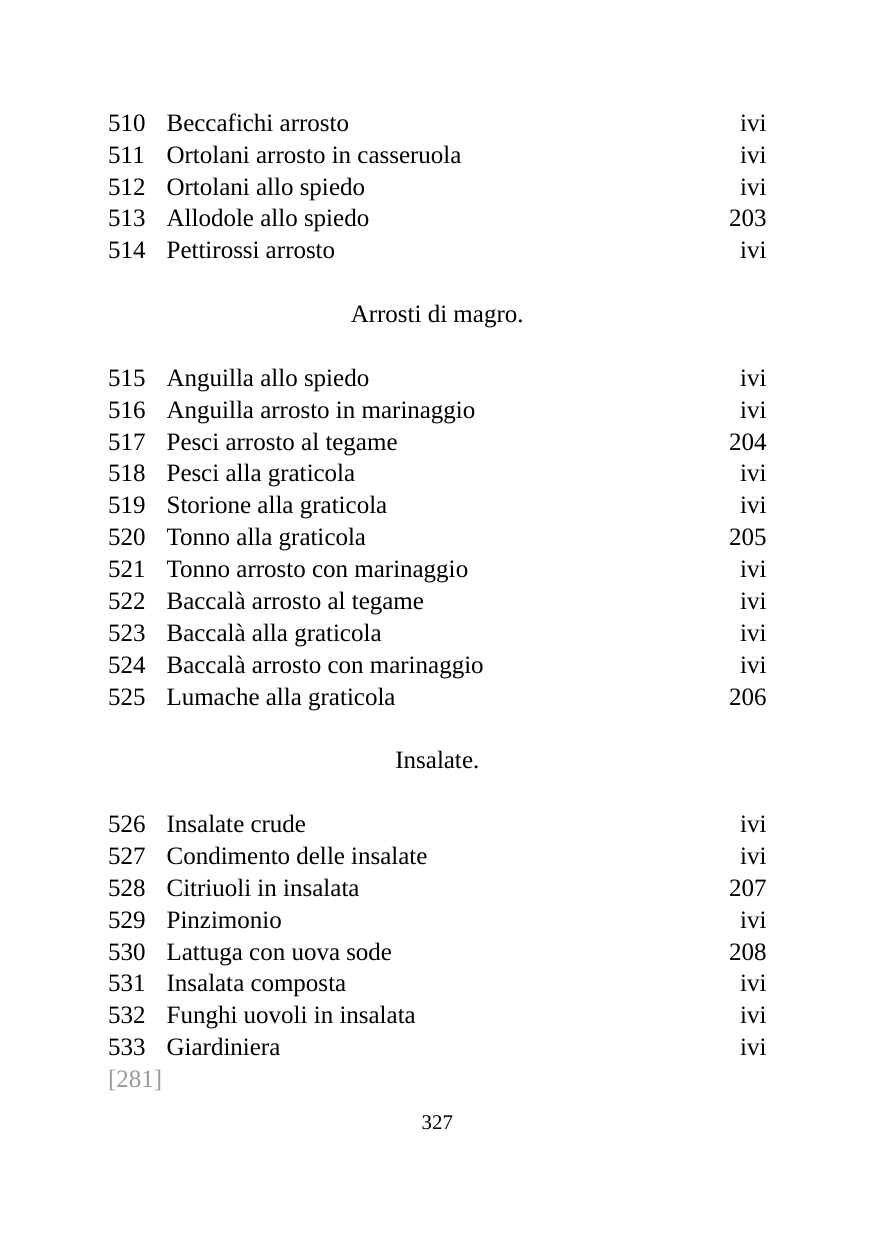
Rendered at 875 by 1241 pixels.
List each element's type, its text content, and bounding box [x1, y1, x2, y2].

table_cell [704, 776, 768, 807]
table_cell Ortolani arrosto in casseruola [165, 138, 703, 170]
table_cell Condimento delle insalate [165, 839, 703, 871]
table_cell Beccafichi arrosto [165, 106, 703, 138]
table_cell 206 [704, 680, 768, 712]
table_cell 512 [106, 170, 165, 202]
table_cell 513 [106, 202, 165, 234]
table_cell ivi [704, 489, 768, 521]
table_cell Baccalà alla graticola [165, 616, 703, 648]
table_cell 208 [704, 935, 768, 967]
table_cell 203 [704, 202, 768, 234]
table_cell 510 [106, 106, 165, 138]
table_cell Lumache alla graticola [165, 680, 703, 712]
table_cell ivi [704, 361, 768, 393]
table_cell 525 [106, 680, 165, 712]
table_cell 514 [106, 234, 165, 266]
table_cell [106, 266, 165, 297]
table_cell ivi [704, 393, 768, 425]
table_cell Insalate crude [165, 808, 703, 839]
table_cell Tonno alla graticola [165, 521, 703, 552]
table_cell [106, 776, 165, 807]
table_cell Funghi uovoli in insalata [165, 999, 703, 1031]
table_cell 205 [704, 521, 768, 552]
table_cell 527 [106, 839, 165, 871]
table_cell ivi [704, 584, 768, 616]
table_cell Insalate. [106, 744, 768, 776]
table_cell 529 [106, 903, 165, 935]
table_cell 520 [106, 521, 165, 552]
table_cell 530 [106, 935, 165, 967]
table_cell 519 [106, 489, 165, 521]
table_cell [704, 329, 768, 361]
table_cell [165, 712, 703, 744]
table_cell 522 [106, 584, 165, 616]
table_cell ivi [704, 457, 768, 489]
table_cell ivi [704, 553, 768, 584]
table_cell Insalata composta [165, 967, 703, 999]
table_cell Pettirossi arrosto [165, 234, 703, 266]
table_cell [106, 712, 165, 744]
table_cell Pesci alla graticola [165, 457, 703, 489]
table_cell 531 [106, 967, 165, 999]
table_cell ivi [704, 234, 768, 266]
table_cell ivi [704, 839, 768, 871]
table_cell 524 [106, 648, 165, 680]
table_cell [704, 1063, 768, 1094]
table_cell [165, 329, 703, 361]
table_cell Pesci arrosto al tegame [165, 425, 703, 457]
table_cell Citriuoli in insalata [165, 871, 703, 903]
table_cell [165, 1063, 703, 1094]
table_cell [704, 712, 768, 744]
table_cell ivi [704, 616, 768, 648]
table_cell ivi [704, 1031, 768, 1062]
table_cell Allodole allo spiedo [165, 202, 703, 234]
table_cell [165, 776, 703, 807]
table_cell ivi [704, 648, 768, 680]
table_cell [704, 266, 768, 297]
table_cell 521 [106, 553, 165, 584]
table_cell 526 [106, 808, 165, 839]
table_cell Anguilla allo spiedo [165, 361, 703, 393]
table_cell 533 [106, 1031, 165, 1062]
table_cell 515 [106, 361, 165, 393]
table_cell ivi [704, 967, 768, 999]
table_cell Baccalà arrosto con marinaggio [165, 648, 703, 680]
table_cell ivi [704, 808, 768, 839]
table_cell 207 [704, 871, 768, 903]
table_cell Anguilla arrosto in marinaggio [165, 393, 703, 425]
table_cell Pinzimonio [165, 903, 703, 935]
table_cell 516 [106, 393, 165, 425]
table_cell ivi [704, 138, 768, 170]
table_cell Arrosti di magro. [106, 298, 768, 329]
table_cell ivi [704, 999, 768, 1031]
table_cell Ortolani allo spiedo [165, 170, 703, 202]
table_cell ivi [704, 170, 768, 202]
table_cell [165, 266, 703, 297]
table_cell 204 [704, 425, 768, 457]
table_cell 528 [106, 871, 165, 903]
table_cell [281] [106, 1063, 165, 1094]
table_cell [106, 329, 165, 361]
table_cell Tonno arrosto con marinaggio [165, 553, 703, 584]
table_cell 511 [106, 138, 165, 170]
table_cell Storione alla graticola [165, 489, 703, 521]
table_cell ivi [704, 903, 768, 935]
table_cell Lattuga con uova sode [165, 935, 703, 967]
table_cell Baccalà arrosto al tegame [165, 584, 703, 616]
table_cell 518 [106, 457, 165, 489]
table_cell 532 [106, 999, 165, 1031]
table_cell ivi [704, 106, 768, 138]
table_cell 517 [106, 425, 165, 457]
table_cell 523 [106, 616, 165, 648]
table_cell Giardiniera [165, 1031, 703, 1062]
